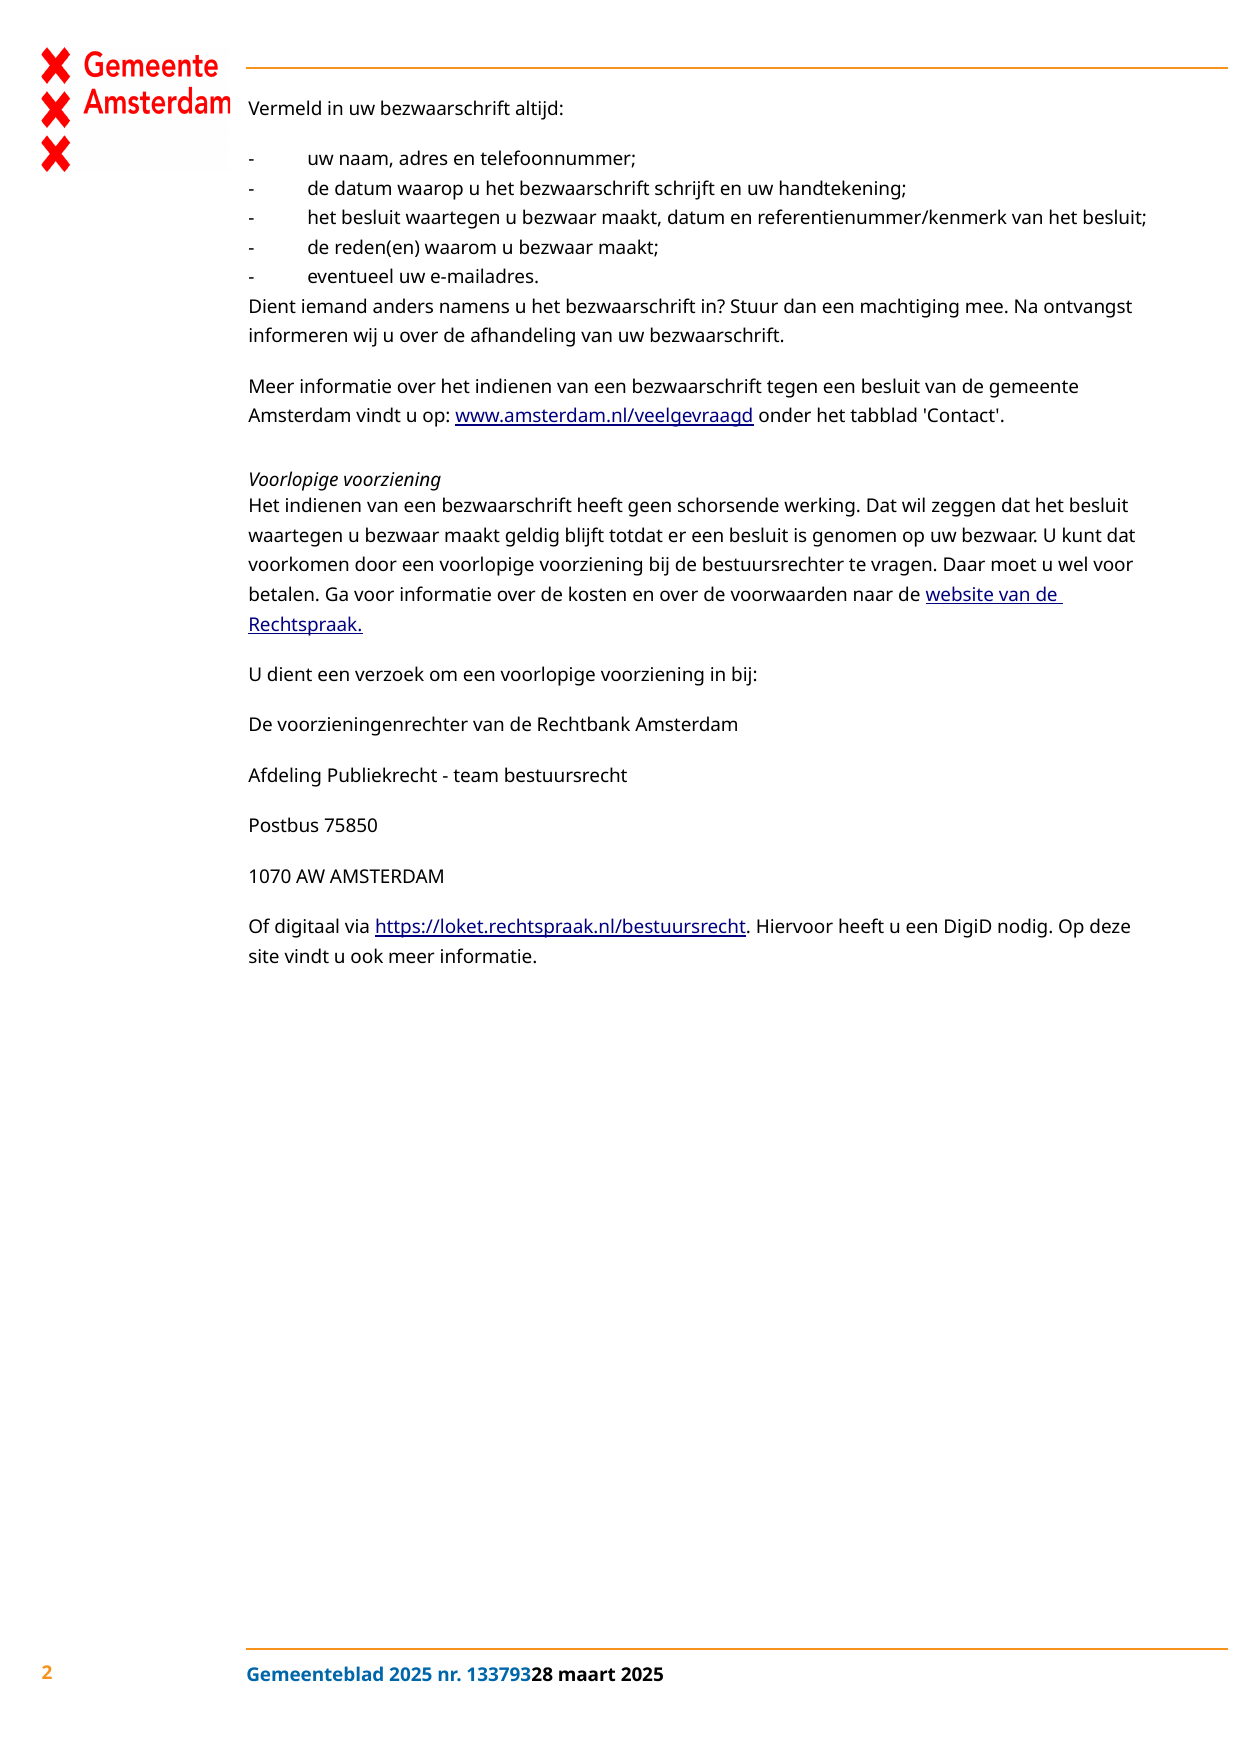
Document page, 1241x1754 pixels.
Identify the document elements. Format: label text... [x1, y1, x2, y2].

text Afdeling Publiekrecht - team bestuursrecht [248, 762, 1152, 788]
list eventueel uw e-mailadres. [248, 263, 1152, 289]
list de datum waarop u het bezwaarschrift schrijft en uw handtekening; [248, 175, 1152, 201]
text Voorlopige voorziening [248, 467, 1152, 492]
list uw naam, adres en telefoonnummer; [248, 145, 1152, 171]
text Het indienen van een bezwaarschrift heeft geen schorsende werking. Dat wil zeggen dat het besluit waartegen u bezwaar maakt geldig blijft totdat er een besluit is genomen op uw bezwaar. U kunt dat voorkomen door een voorlopige voorziening bij de bestuursrechter te vragen. Daar moet u wel voor betalen. Ga voor informatie over de kosten en over de voorwaarden naar de website van de Rechtspraak. [248, 492, 1152, 636]
list de reden(en) waarom u bezwaar maakt; [248, 234, 1152, 260]
text De voorzieningenrechter van de Rechtbank Amsterdam [248, 712, 1152, 737]
text Vermeld in uw bezwaarschrift altijd: [248, 95, 1152, 121]
picture [41, 47, 231, 172]
list het besluit waartegen u bezwaar maakt, datum en referentienummer/kenmerk van het besluit; [248, 204, 1152, 230]
text 1070 AW AMSTERDAM [248, 863, 1152, 888]
text Of digitaal via https://loket.rechtspraak.nl/bestuursrecht. Hiervoor heeft u een DigiD nodig. Op deze site vindt u ook meer informatie. [248, 913, 1152, 968]
text Dient iemand anders namens u het bezwaarschrift in? Stuur dan een machtiging mee. Na ontvangst informeren wij u over de afhandeling van uw bezwaarschrift. [248, 293, 1152, 348]
text Postbus 75850 [248, 812, 1152, 838]
text U dient een verzoek om een voorlopige voorziening in bij: [248, 661, 1152, 687]
text Meer informatie over het indienen van een bezwaarschrift tegen een besluit van de gemeente Amsterdam vindt u op: www.amsterdam.nl/veelgevraagd onder het tabblad 'Contact'. [248, 373, 1152, 428]
